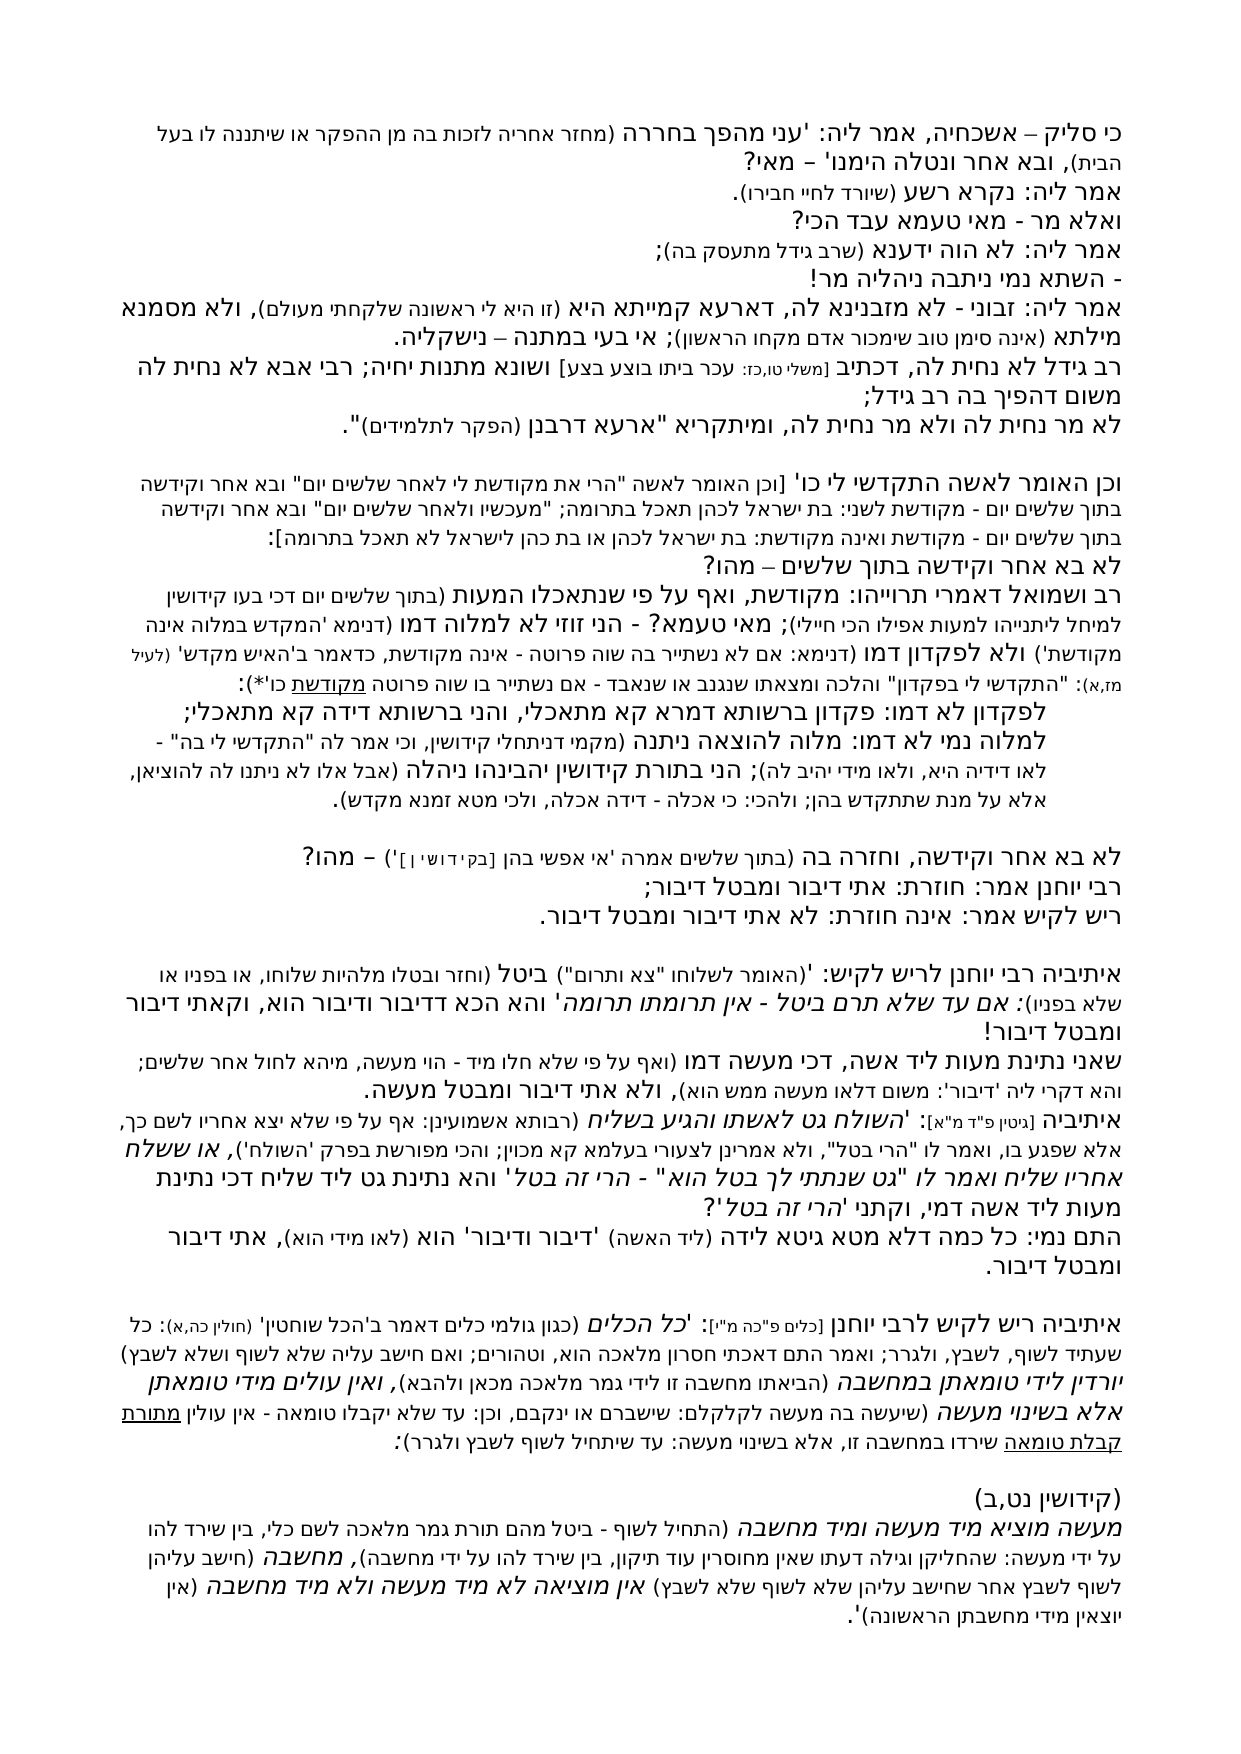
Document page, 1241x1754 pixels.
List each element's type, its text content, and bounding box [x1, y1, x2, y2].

text איתיביה ריש לקיש לרבי יוחנן [כלים פ"כה מ"י]: 'כל הכלים (כגון גולמי כלים דאמר ב'הכל שוחטין' (חולין כה,א): כל שעתיד לשוף, לשבץ, ולגרר; ואמר התם דאכתי חסרון מלאכה הוא, וטהורים; ואם חישב עליה שלא לשוף ושלא לשבץ) יורדין לידי טומאתן במחשבה (הביאתו מחשבה זו לידי גמר מלאכה מכאן ולהבא), ואין עולים מידי טומאתן אלא בשינוי מעשה (שיעשה בה מעשה לקלקלם: שישברם או ינקבם, וכן: עד שלא יקבלו טומאה - אין עולין מתורת קבלת טומאה שירדו במחשבה זו, אלא בשינוי מעשה: עד שיתחיל לשוף לשבץ ולגרר): [118, 1309, 1122, 1455]
text רב ושמואל דאמרי תרוייהו: מקודשת, ואף על פי שנתאכלו המעות (בתוך שלשים יום דכי בעו קידושין למיחל ליתנייהו למעות אפילו הכי חיילי); מאי טעמא? - הני זוזי לא למלוה דמו (דנימא 'המקדש במלוה אינה מקודשת') ולא לפקדון דמו (דנימא: אם לא נשתייר בה שוה פרוטה - אינה מקודשת, כדאמר ב'האיש מקדש' (לעיל מז,א): "התקדשי לי בפקדון" והלכה ומצאתו שנגנב או שנאבד - אם נשתייר בו שוה פרוטה מקודשת כו'*): [118, 580, 1122, 697]
text אמר ליה: נקרא רשע (שיורד לחיי חבירו). [118, 177, 1122, 206]
text איתיביה רבי יוחנן לריש לקיש: '(האומר לשלוחו "צא ותרום") ביטל (וחזר ובטלו מלהיות שלוחו, או בפניו או שלא בפניו): אם עד שלא תרם ביטל - אין תרומתו תרומה' והא הכא דדיבור ודיבור הוא, וקאתי דיבור ומבטל דיבור! [118, 959, 1122, 1046]
text כי סליק – אשכחיה, אמר ליה: 'עני מהפך בחררה (מחזר אחריה לזכות בה מן ההפקר או שיתננה לו בעל הבית), ובא אחר ונטלה הימנו' – מאי? [118, 118, 1122, 177]
text (קידושין נט,ב) [118, 1484, 1122, 1513]
text שאני נתינת מעות ליד אשה, דכי מעשה דמו (ואף על פי שלא חלו מיד - הוי מעשה, מיהא לחול אחר שלשים; והא דקרי ליה 'דיבור': משום דלאו מעשה ממש הוא), ולא אתי דיבור ומבטל מעשה. [118, 1046, 1122, 1105]
text לא בא אחר וקידשה בתוך שלשים – מהו? [118, 551, 1122, 580]
text אמר ליה: זבוני - לא מזבנינא לה, דארעא קמייתא היא (זו היא לי ראשונה שלקחתי מעולם), ולא מסמנא מילתא (אינה סימן טוב שימכור אדם מקחו הראשון); אי בעי במתנה – נישקליה. [118, 293, 1122, 352]
text לפקדון לא דמו: פקדון ברשותא דמרא קא מתאכלי, והני ברשותא דידה קא מתאכלי; [118, 697, 1047, 726]
text ריש לקיש אמר: אינה חוזרת: לא אתי דיבור ומבטל דיבור. [118, 901, 1122, 930]
text רבי יוחנן אמר: חוזרת: אתי דיבור ומבטל דיבור; [118, 872, 1122, 901]
text איתיביה [גיטין פ"ד מ"א]: 'השולח גט לאשתו והגיע בשליח (רבותא אשמועינן: אף על פי שלא יצא אחריו לשם כך, אלא שפגע בו, ואמר לו "הרי בטל", ולא אמרינן לצעורי בעלמא קא מכוין; והכי מפורשת בפרק 'השולח'), או ששלח אחריו שליח ואמר לו "גט שנתתי לך בטל הוא" - הרי זה בטל' והא נתינת גט ליד שליח דכי נתינת מעות ליד אשה דמי, וקתני 'הרי זה בטל'? [118, 1105, 1122, 1222]
text וכן האומר לאשה התקדשי לי כו' [וכן האומר לאשה "הרי את מקודשת לי לאחר שלשים יום" ובא אחר וקידשה בתוך שלשים יום - מקודשת לשני: בת ישראל לכהן תאכל בתרומה; "מעכשיו ולאחר שלשים יום" ובא אחר וקידשה בתוך שלשים יום - מקודשת ואינה מקודשת: בת ישראל לכהן או בת כהן לישראל לא תאכל בתרומה]: [118, 468, 1122, 551]
text לא מר נחית לה ולא מר נחית לה, ומיתקריא "ארעא דרבנן (הפקר לתלמידים)". [118, 410, 1122, 439]
text אמר ליה: לא הוה ידענא (שרב גידל מתעסק בה); [118, 235, 1122, 264]
text מעשה מוציא מיד מעשה ומיד מחשבה (התחיל לשוף - ביטל מהם תורת גמר מלאכה לשם כלי, בין שירד להו על ידי מעשה: שהחליקן וגילה דעתו שאין מחוסרין עוד תיקון, בין שירד להו על ידי מחשבה), מחשבה (חישב עליהן לשוף לשבץ אחר שחישב עליהן שלא לשוף שלא לשבץ) אין מוציאה לא מיד מעשה ולא מיד מחשבה (אין יוצאין מידי מחשבתן הראשונה)'. [118, 1513, 1122, 1630]
text לא בא אחר וקידשה, וחזרה בה (בתוך שלשים אמרה 'אי אפשי בהן [בקידושין]') – מהו? [118, 842, 1122, 872]
text ואלא מר - מאי טעמא עבד הכי? [118, 206, 1122, 235]
text - השתא נמי ניתבה ניהליה מר! [118, 264, 1122, 293]
text רב גידל לא נחית לה, דכתיב [משלי טו,כז: עכר ביתו בוצע בצע] ושונא מתנות יחיה; רבי אבא לא נחית לה משום דהפיך בה רב גידל; [118, 352, 1122, 410]
text למלוה נמי לא דמו: מלוה להוצאה ניתנה (מקמי דניתחלי קידושין, וכי אמר לה "התקדשי לי בה" - לאו דידיה היא, ולאו מידי יהיב לה); הני בתורת קידושין יהבינהו ניהלה (אבל אלו לא ניתנו לה להוציאן, אלא על מנת שתתקדש בהן; ולהכי: כי אכלה - דידה אכלה, ולכי מטא זמנא מקדש). [118, 726, 1047, 814]
text התם נמי: כל כמה דלא מטא גיטא לידה (ליד האשה) 'דיבור ודיבור' הוא (לאו מידי הוא), אתי דיבור ומבטל דיבור. [118, 1222, 1122, 1280]
